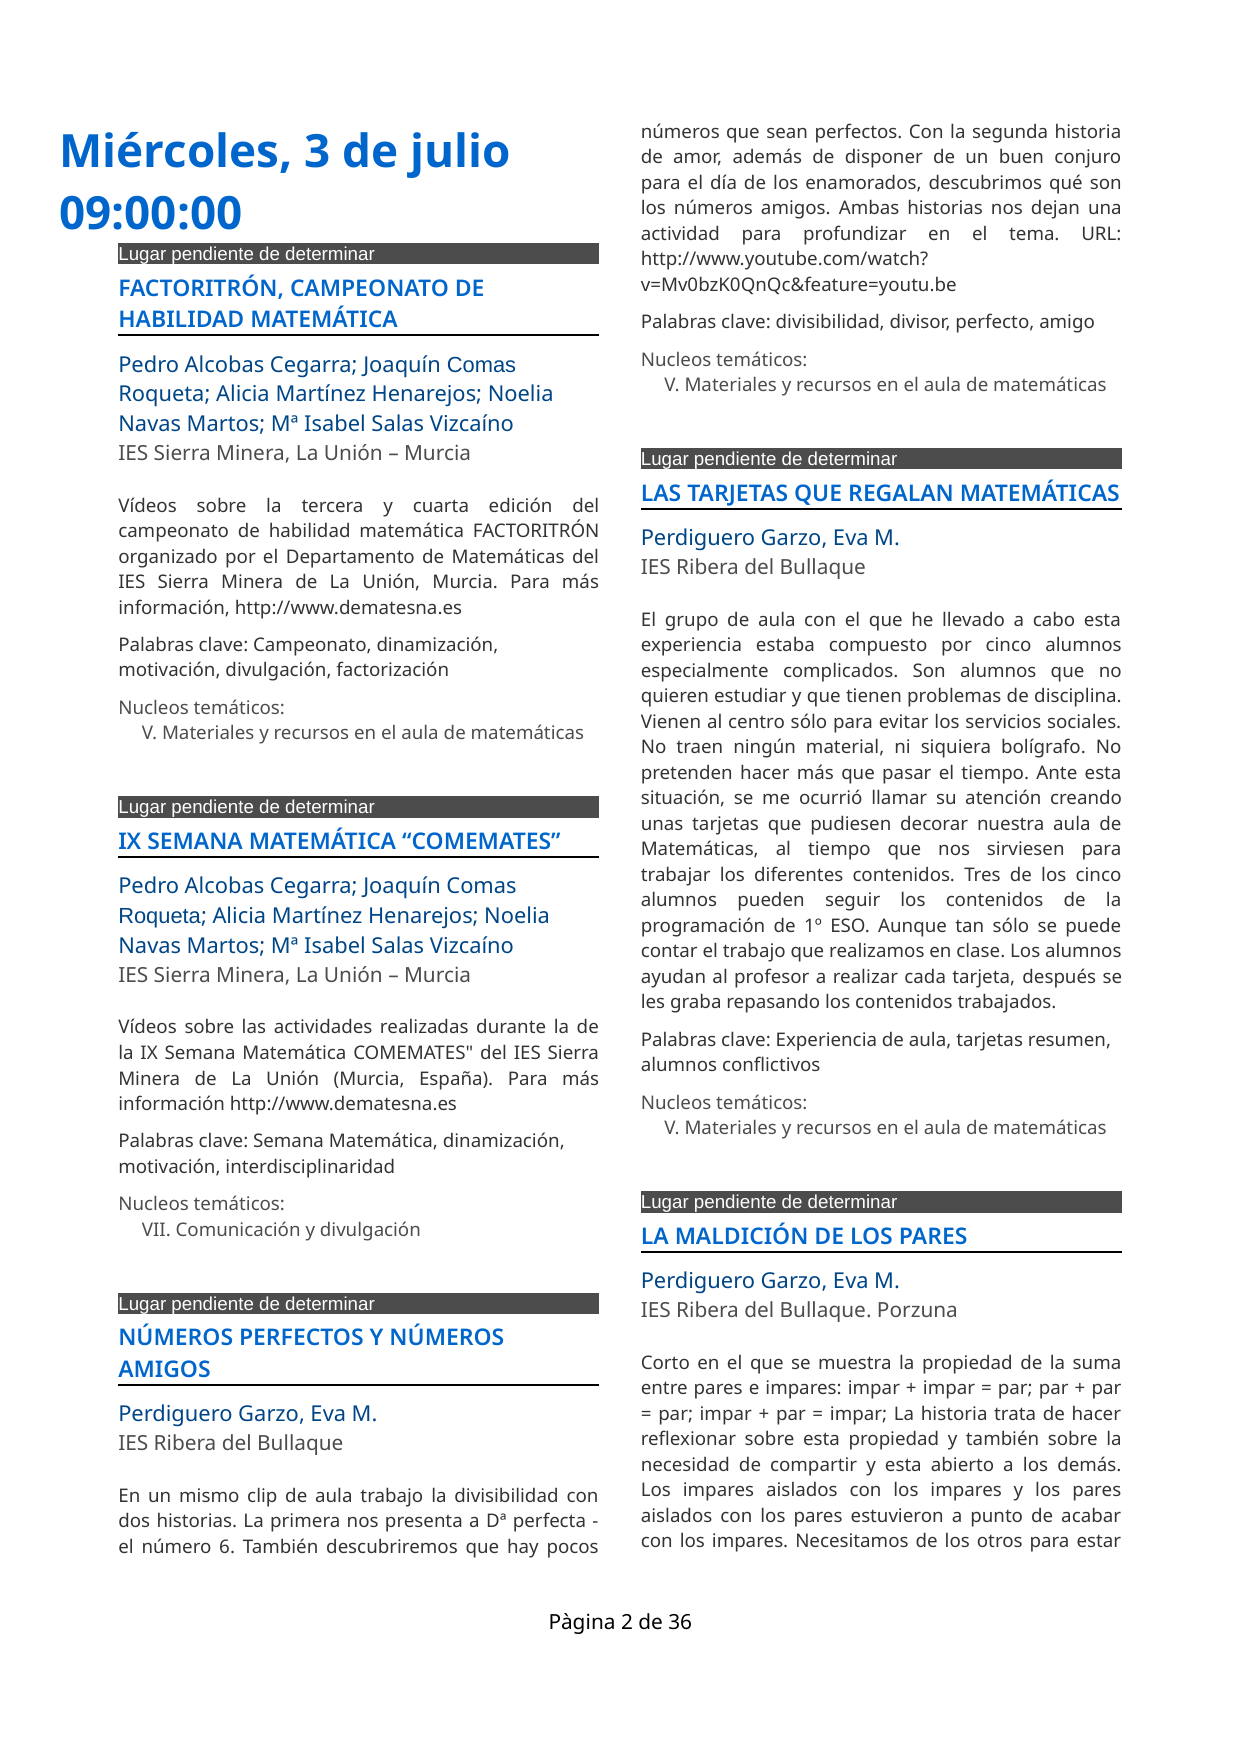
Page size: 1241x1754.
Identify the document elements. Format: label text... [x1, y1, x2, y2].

text 09:00:00 [59, 181, 599, 243]
text V. Materiales y recursos en el aula de matemáticas [652, 1114, 1122, 1140]
text IES Sierra Minera, La Unión – Murcia [118, 960, 599, 988]
text Miércoles, 3 de julio [59, 118, 599, 181]
text Corto en el que se muestra la propiedad de la suma entre pares e impares: impar + impar = par; par + par = par; impar + par = impar; La historia trata de hacer reflexionar sobre esta propiedad y también sobre la necesidad de compartir y esta abierto a los demás. Los impares aislados con los impares y los pares aislados con los pares estuvieron a punto de acabar con los impares. Necesitamos de los otros para estar [641, 1349, 1122, 1553]
text números que sean perfectos. Con la segunda historia de amor, además de disponer de un buen conjuro para el día de los enamorados, descubrimos qué son los números amigos. Ambas historias nos dejan una actividad para profundizar en el tema. URL: http://www.youtube.com/watch?v=Mv0bzK0QnQc&feature=youtu.be [641, 118, 1122, 297]
text Nucleos temáticos: [641, 1089, 1122, 1114]
subtitle Las tarjetas que regalan matemáticas [641, 477, 1122, 508]
text Lugar pendiente de determinar [118, 1293, 599, 1314]
subtitle La maldición de los pares [641, 1220, 1122, 1251]
text V. Materiales y recursos en el aula de matemáticas [130, 719, 599, 745]
text El grupo de aula con el que he llevado a cabo esta experiencia estaba compuesto por cinco alumnos especialmente complicados. Son alumnos que no quieren estudiar y que tienen problemas de disciplina. Vienen al centro sólo para evitar los servicios sociales. No traen ningún material, ni siquiera bolígrafo. No pretenden hacer más que pasar el tiempo. Ante esta situación, se me ocurrió llamar su atención creando unas tarjetas que pudiesen decorar nuestra aula de Matemáticas, al tiempo que nos sirviesen para trabajar los diferentes contenidos. Tres de los cinco alumnos pueden seguir los contenidos de la programación de 1º ESO. Aunque tan sólo se puede contar el trabajo que realizamos en clase. Los alumnos ayudan al profesor a realizar cada tarjeta, después se les graba repasando los contenidos trabajados. [641, 606, 1122, 1014]
text Perdiguero Garzo, Eva M. [641, 522, 1122, 552]
text Pedro Alcobas Cegarra; Joaquín Comas Roqueta; Alicia Martínez Henarejos; Noelia Navas Martos; Mª Isabel Salas Vizcaíno [118, 871, 599, 960]
text VII. Comunicación y divulgación [130, 1216, 599, 1242]
text Nucleos temáticos: [641, 346, 1122, 371]
subtitle IX SEMANA MATEMÁTICA “COMEMATES” [118, 825, 599, 856]
text V. Materiales y recursos en el aula de matemáticas [652, 371, 1122, 397]
text Perdiguero Garzo, Eva M. [118, 1398, 599, 1428]
text Lugar pendiente de determinar [641, 448, 1122, 469]
text IES Ribera del Bullaque [118, 1428, 599, 1456]
text Lugar pendiente de determinar [118, 796, 599, 818]
text Lugar pendiente de determinar [118, 243, 599, 264]
text Pedro Alcobas Cegarra; Joaquín Comas Roqueta; Alicia Martínez Henarejos; Noelia Navas Martos; Mª Isabel Salas Vizcaíno [118, 348, 599, 438]
text IES Ribera del Bullaque. Porzuna [641, 1295, 1122, 1324]
text En un mismo clip de aula trabajo la divisibilidad con dos historias. La primera nos presenta a Dª perfecta - el número 6. También descubriremos que hay pocos [118, 1482, 599, 1558]
text Palabras clave: Experiencia de aula, tarjetas resumen, alumnos conflictivos [641, 1026, 1122, 1077]
text Nucleos temáticos: [118, 694, 599, 719]
text Palabras clave: divisibilidad, divisor, perfecto, amigo [641, 308, 1122, 334]
text Palabras clave: Campeonato, dinamización, motivación, divulgación, factorización [118, 631, 599, 682]
text Lugar pendiente de determinar [641, 1191, 1122, 1213]
subtitle Números perfectos y números amigos [118, 1321, 599, 1384]
text Palabras clave: Semana Matemática, dinamización, motivación, interdisciplinaridad [118, 1128, 599, 1179]
text Nucleos temáticos: [118, 1191, 599, 1216]
text IES Ribera del Bullaque [641, 552, 1122, 581]
subtitle FACTORITRÓN, CAMPEONATO DE HABILIDAD MATEMÁTICA [118, 272, 599, 334]
text IES Sierra Minera, La Unión – Murcia [118, 438, 599, 466]
text Perdiguero Garzo, Eva M. [641, 1265, 1122, 1295]
text Vídeos sobre la tercera y cuarta edición del campeonato de habilidad matemática FACTORITRÓN organizado por el Departamento de Matemáticas del IES Sierra Minera de La Unión, Murcia. Para más información, http://www.dematesna.es [118, 492, 599, 619]
text Vídeos sobre las actividades realizadas durante la de la IX Semana Matemática COMEMATES" del IES Sierra Minera de La Unión (Murcia, España). Para más información http://www.dematesna.es [118, 1014, 599, 1116]
